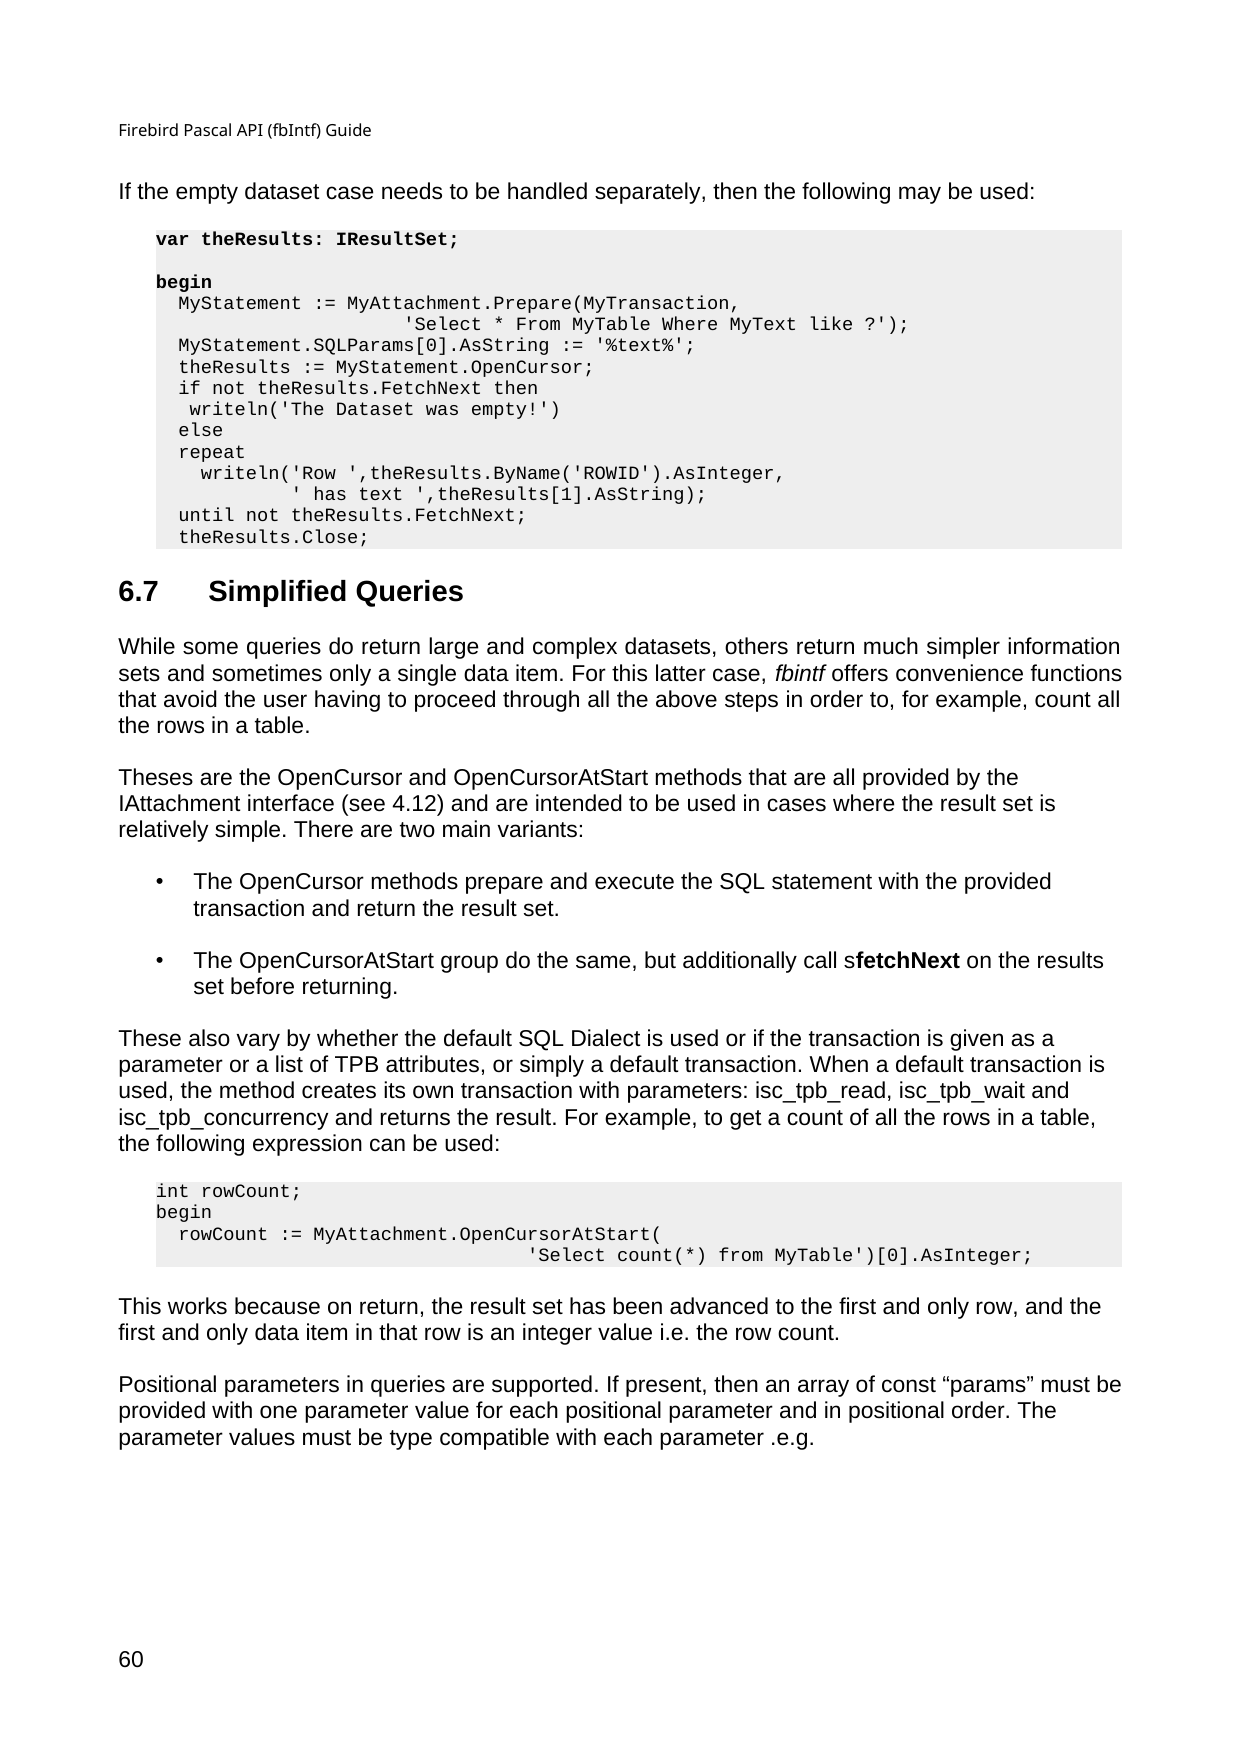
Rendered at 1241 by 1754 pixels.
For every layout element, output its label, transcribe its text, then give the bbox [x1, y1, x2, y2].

text var theResults: IResultSet; [156, 230, 1122, 251]
text begin [156, 272, 1122, 294]
text Theses are the OpenCursor and OpenCursorAtStart methods that are all provided by the IAttachment interface (see 4.12) and are intended to be used in cases where the result set is relatively simple. There are two main variants: [118, 764, 1122, 843]
text rowCount := MyAttachment.OpenCursorAtStart( [156, 1224, 1122, 1246]
text ' has text ',theResults[1].AsString); [156, 485, 1122, 506]
text if not theResults.FetchNext then [156, 379, 1122, 400]
subtitle Simplified Queries [118, 574, 1122, 608]
text Positional parameters in queries are supported. If present, then an array of const “params” must be provided with one parameter value for each positional parameter and in positional order. The parameter values must be type compatible with each parameter .e.g. [118, 1371, 1122, 1450]
text 'Select count(*) from MyTable')[0].AsInteger; [156, 1246, 1122, 1267]
text writeln('The Dataset was empty!') [156, 400, 1122, 421]
text While some queries do return large and complex datasets, others return much simpler information sets and sometimes only a single data item. For this latter case, fbintf offers convenience functions that avoid the user having to proceed through all the above steps in order to, for example, count all the rows in a table. [118, 633, 1122, 739]
text This works because on return, the result set has been advanced to the first and only row, and the first and only data item in that row is an integer value i.e. the row count. [118, 1293, 1122, 1345]
text until not theResults.FetchNext; [156, 506, 1122, 527]
text 'Select * From MyTable Where MyText like ?'); [156, 315, 1122, 336]
text theResults := MyStatement.OpenCursor; [156, 357, 1122, 379]
text repeat [156, 442, 1122, 464]
text These also vary by whether the default SQL Dialect is used or if the transaction is given as a parameter or a list of TPB attributes, or simply a default transaction. When a default transaction is used, the method creates its own transaction with parameters: isc_tpb_read, isc_tpb_wait and isc_tpb_concurrency and returns the result. For example, to get a count of all the rows in a table, the following expression can be used: [118, 1025, 1122, 1157]
list The OpenCursor methods prepare and execute the SQL statement with the provided transaction and return the result set. [156, 868, 1122, 921]
list The OpenCursorAtStart group do the same, but additionally call sfetchNext on the results set before returning. [156, 947, 1122, 999]
text begin [156, 1203, 1122, 1224]
text MyStatement.SQLParams[0].AsString := '%text%'; [156, 336, 1122, 357]
text else [156, 421, 1122, 442]
text If the empty dataset case needs to be handled separately, then the following may be used: [118, 178, 1122, 204]
text MyStatement := MyAttachment.Prepare(MyTransaction, [156, 294, 1122, 315]
text int rowCount; [156, 1182, 1122, 1203]
text writeln('Row ',theResults.ByName('ROWID').AsInteger, [156, 464, 1122, 485]
text theResults.Close; [156, 527, 1122, 549]
